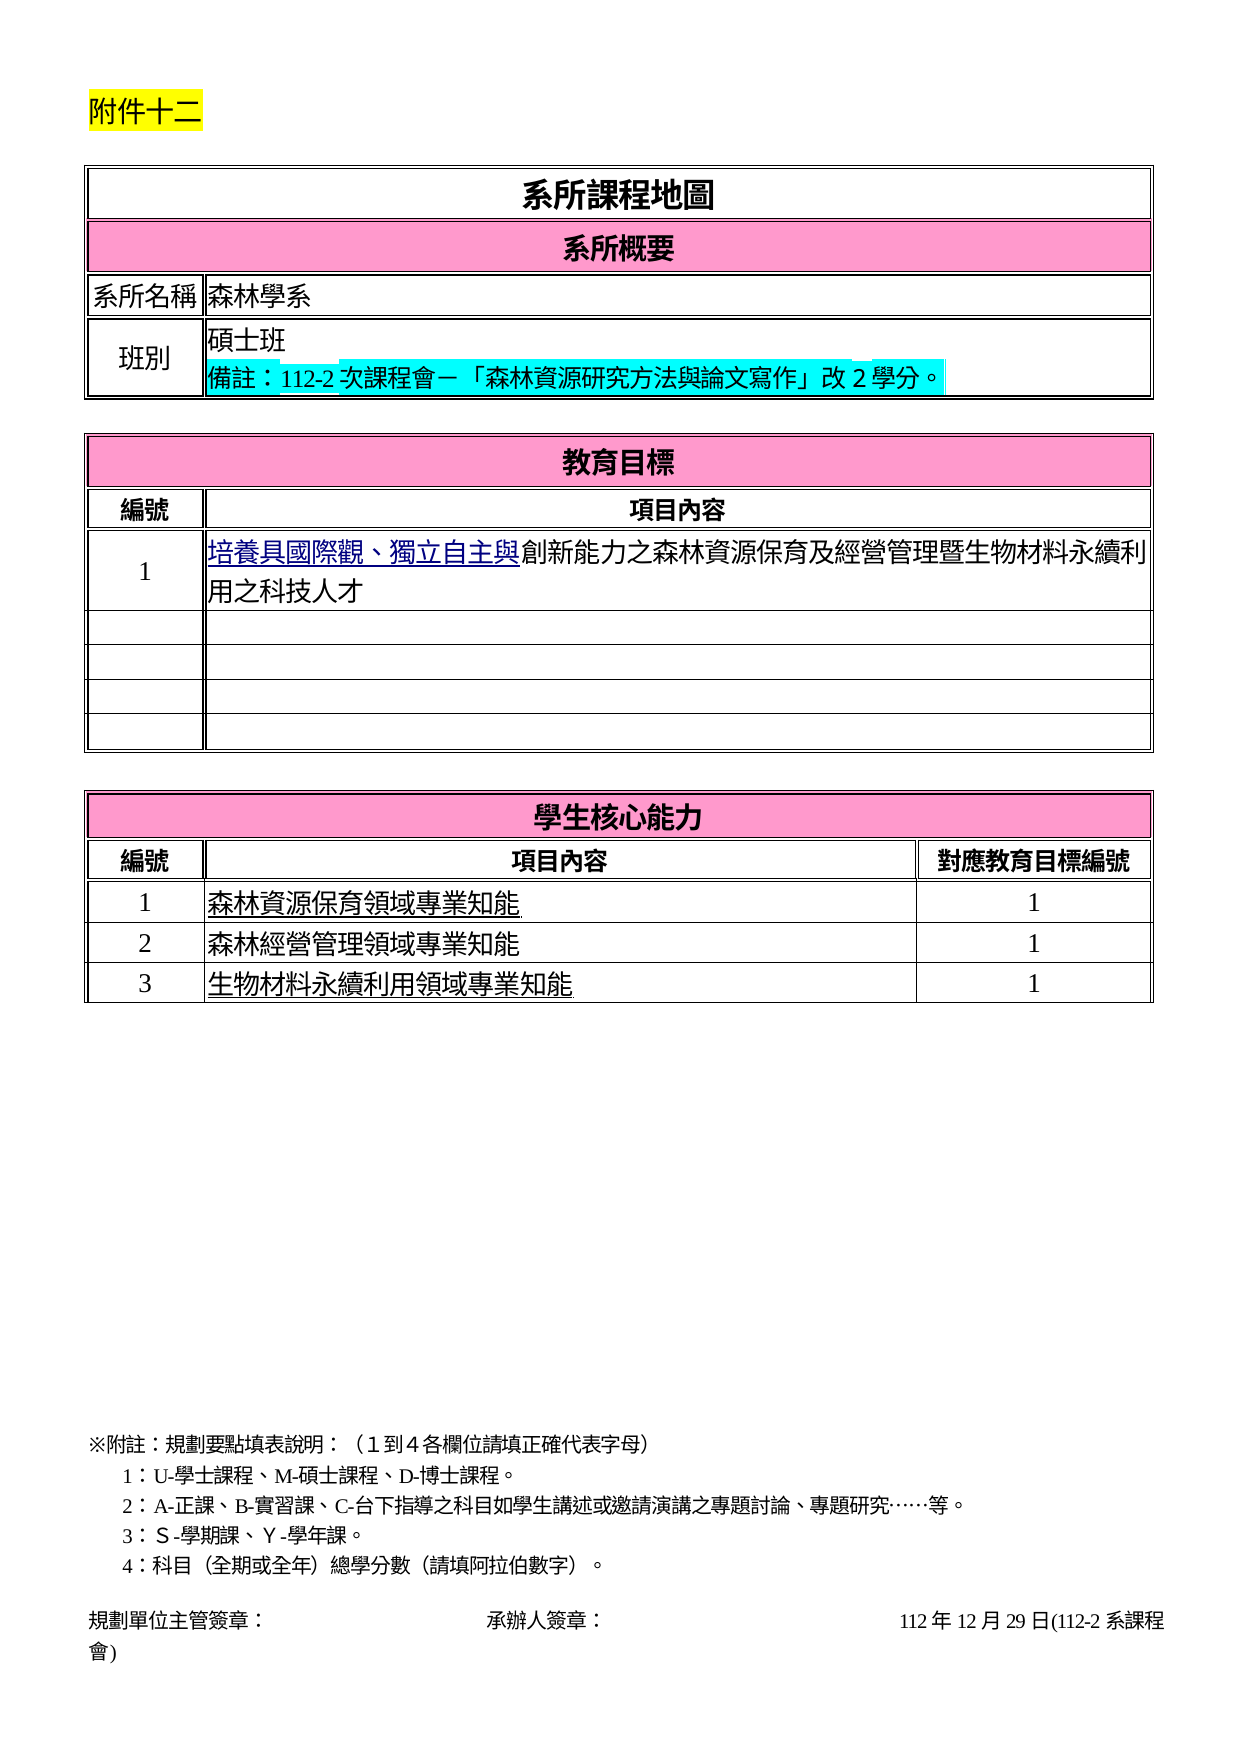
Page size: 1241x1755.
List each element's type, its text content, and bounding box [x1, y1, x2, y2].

table_cell [207, 714, 1150, 749]
table_cell 森林學系 [207, 276, 1150, 315]
table_cell 1 [89, 882, 204, 922]
table_cell 對應教育目標編號 [919, 841, 1150, 878]
table_cell [89, 680, 202, 713]
table_cell 碩士班 備註：112-2次課程會－「森林資源研究方法與論文寫作」改2學分。 [207, 320, 1150, 395]
table_cell 項目內容 [207, 841, 915, 878]
table_cell 系所名稱 [89, 276, 202, 315]
table_cell 編號 [89, 841, 202, 878]
table_cell 3 [89, 963, 204, 1002]
table_cell 1 [89, 531, 202, 610]
table_cell 森林經營管理領域專業知能 [205, 923, 916, 962]
table_cell [204, 753, 917, 790]
table_cell 森林資源保育領域專業知能 [205, 882, 916, 922]
table_cell 2 [89, 923, 204, 962]
table_cell 教育目標 [89, 437, 1150, 486]
table_cell [89, 645, 202, 678]
table_cell 培養具國際觀、獨立自主與創新能力之森林資源保育及經營管理暨生物材料永續利用之科技人才 [207, 531, 1150, 610]
table_cell 系所概要 [89, 222, 1150, 271]
table_cell [917, 753, 1152, 790]
table_cell 編號 [89, 490, 202, 526]
table_cell 1 [917, 882, 1150, 922]
table_cell 1 [917, 923, 1150, 962]
table_cell [86, 400, 1152, 432]
table_cell 學生核心能力 [89, 795, 1150, 837]
table_cell 1 [917, 963, 1150, 1002]
table_cell 生物材料永續利用領域專業知能 [205, 963, 916, 1002]
text 附件十二 [89, 89, 1165, 131]
table_header 系所課程地圖 [89, 169, 1150, 218]
table_cell [86, 753, 204, 790]
table_cell [89, 611, 202, 644]
table_cell 班別 [89, 320, 202, 395]
table_cell [207, 611, 1150, 644]
table_cell [207, 645, 1150, 678]
table_cell 項目內容 [207, 490, 1150, 526]
table_cell [207, 680, 1150, 713]
table_cell [89, 714, 202, 749]
